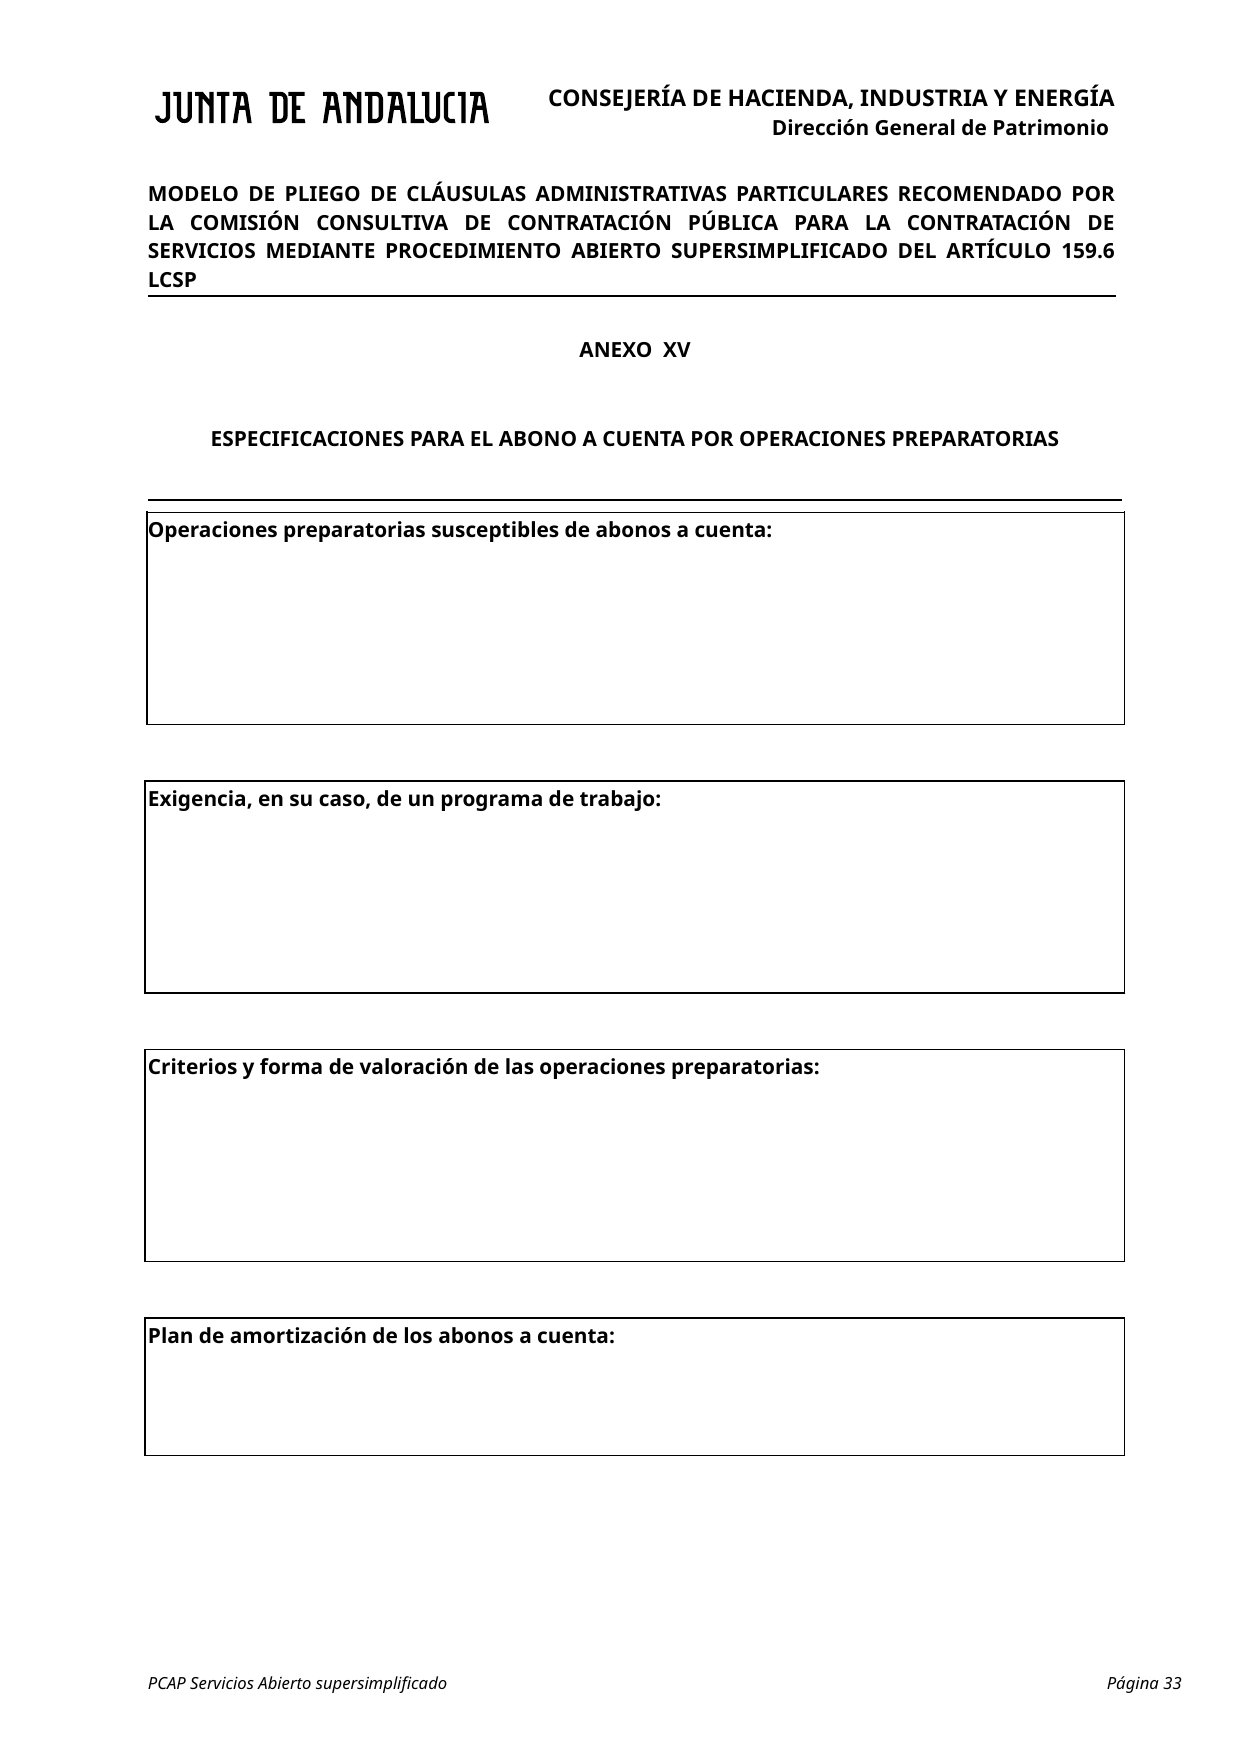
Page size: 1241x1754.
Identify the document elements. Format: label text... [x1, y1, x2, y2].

text MODELO DE PLIEGO DE CLÁUSULAS ADMINISTRATIVAS PARTICULARES RECOMENDADO POR LA COMISIÓN CONSULTIVA DE CONTRATACIÓN PÚBLICA PARA LA CONTRATACIÓN DE SERVICIOS MEDIANTE PROCEDIMIENTO ABIERTO SUPERSIMPLIFICADO DEL ARTÍCULO 159.6 LCSP [148, 179, 1116, 295]
subtitle ANEXO XV [148, 335, 1122, 363]
text Plan de amortización de los abonos a cuenta: [146, 1319, 1124, 1349]
text ESPECIFICACIONES PARA EL ABONO A CUENTA POR OPERACIONES PREPARATORIAS [148, 424, 1122, 453]
text Criterios y forma de valoración de las operaciones preparatorias: [146, 1050, 1124, 1081]
text Operaciones preparatorias susceptibles de abonos a cuenta: [148, 513, 1124, 543]
text Exigencia, en su caso, de un programa de trabajo: [146, 782, 1124, 812]
